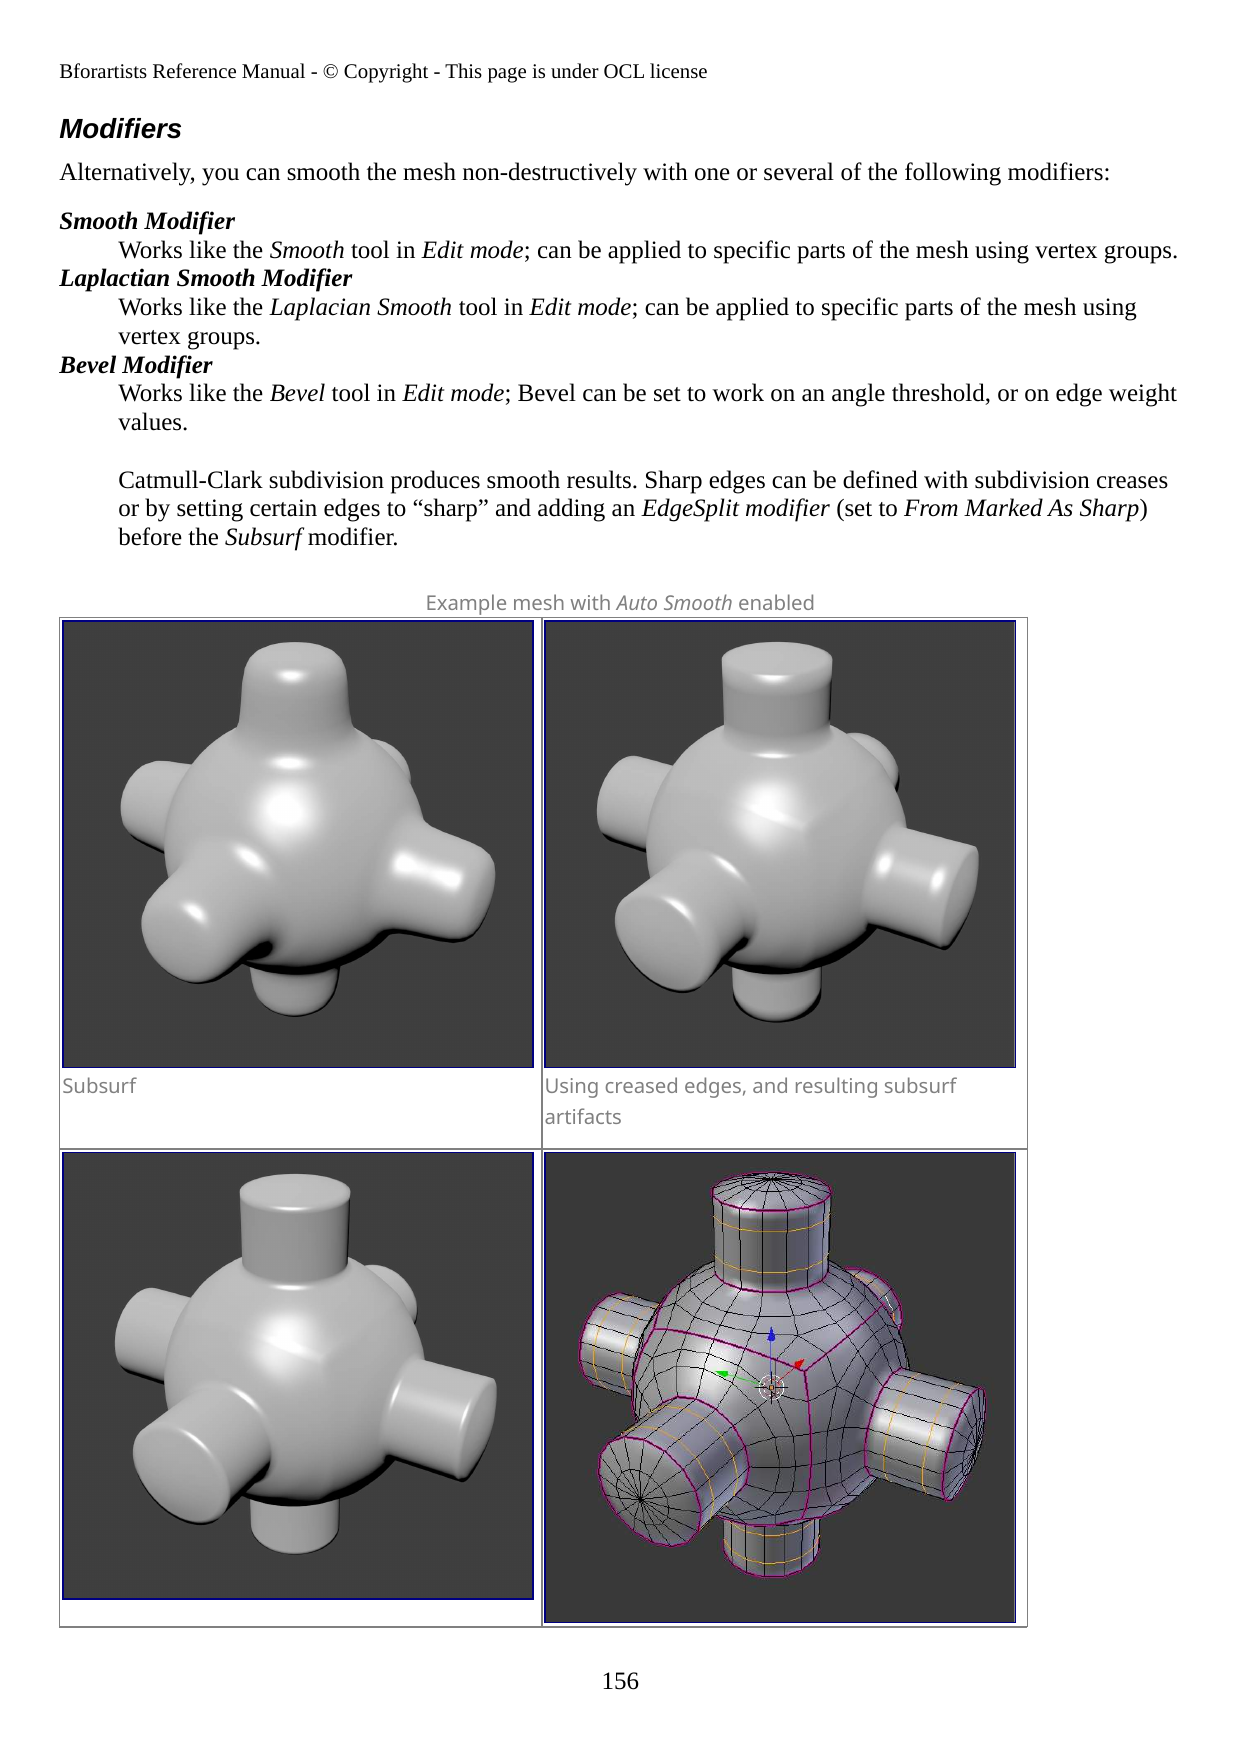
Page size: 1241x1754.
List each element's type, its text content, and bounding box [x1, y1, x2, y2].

list Catmull-Clark subdivision produces smooth results. Sharp edges can be defined with subdivision creases or by setting certain edges to “sharp” and adding an EdgeSplit modifier (set to From Marked As Sharp) before the Subsurf modifier. [118, 465, 1181, 551]
list Works like the Bevel tool in Edit mode; Bevel can be set to work on an angle threshold, or on edge weight values. [118, 378, 1181, 436]
subtitle Bevel Modifier [59, 350, 1181, 378]
subtitle Smooth Modifier [59, 206, 1181, 235]
list Works like the Laplacian Smooth tool in Edit mode; can be applied to specific parts of the mesh using vertex groups. [118, 292, 1181, 350]
table_cell [60, 1150, 541, 1626]
table_cell [543, 1150, 1027, 1626]
text Alternatively, you can smooth the mesh non-destructively with one or several of the following modifiers: [59, 157, 1181, 186]
picture [64, 622, 532, 1067]
table_header Using creased edges, and resulting subsurf artifacts [543, 618, 1027, 1148]
picture [546, 622, 1015, 1067]
picture [64, 1153, 532, 1598]
subtitle Modifiers [59, 113, 1181, 144]
list Works like the Smooth tool in Edit mode; can be applied to specific parts of the mesh using vertex groups. [118, 235, 1181, 263]
table_header Subsurf [60, 618, 541, 1148]
text Example mesh with Auto Smooth enabled [59, 585, 1181, 617]
subtitle Laplactian Smooth Modifier [59, 263, 1181, 292]
picture [546, 1153, 1015, 1622]
